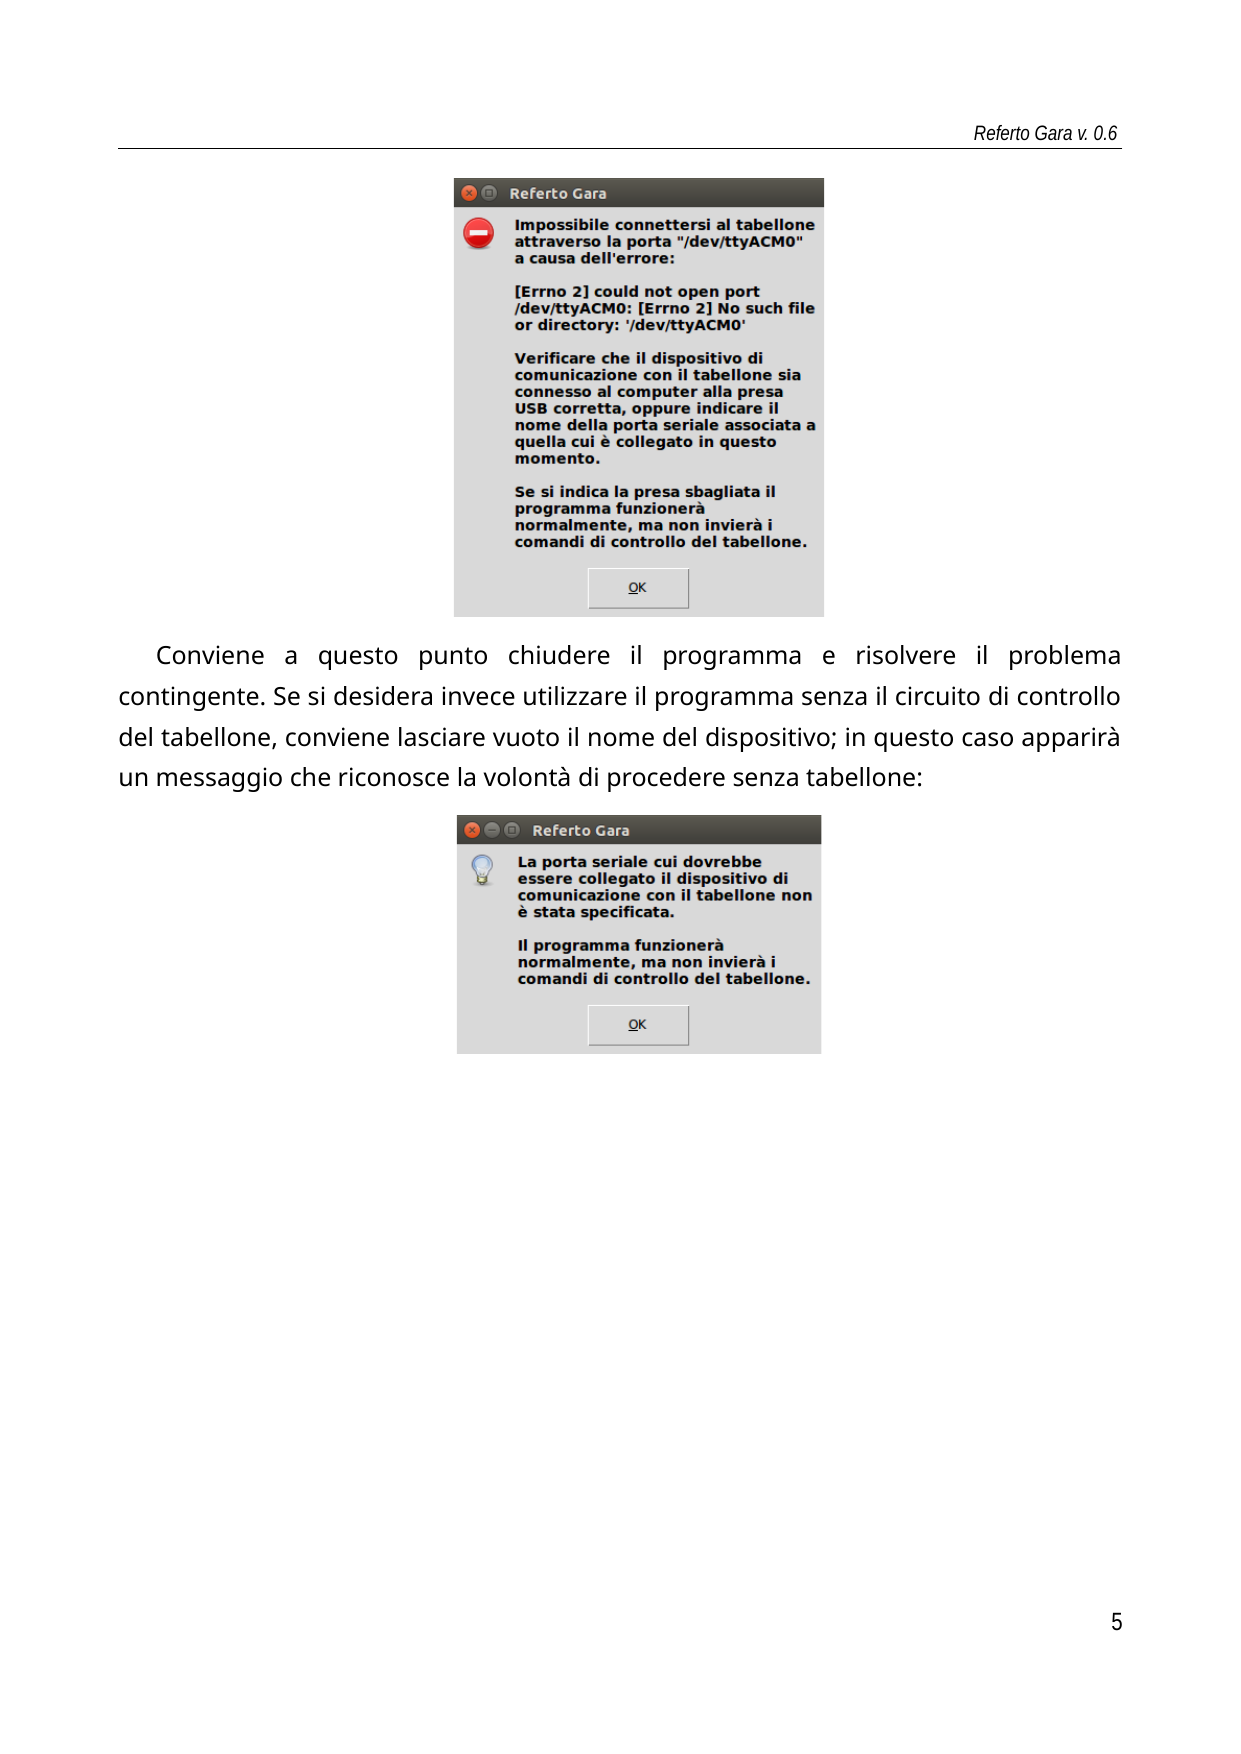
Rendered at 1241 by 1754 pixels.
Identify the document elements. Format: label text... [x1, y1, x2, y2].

picture [453, 178, 825, 617]
picture [456, 815, 822, 1054]
text Conviene a questo punto chiudere il programma e risolvere il problema contingente. Se si desidera invece utilizzare il programma senza il circuito di controllo del tabellone, conviene lasciare vuoto il nome del dispositivo; in questo caso apparirà un messaggio che riconosce la volontà di procedere senza tabellone: [118, 638, 1122, 794]
